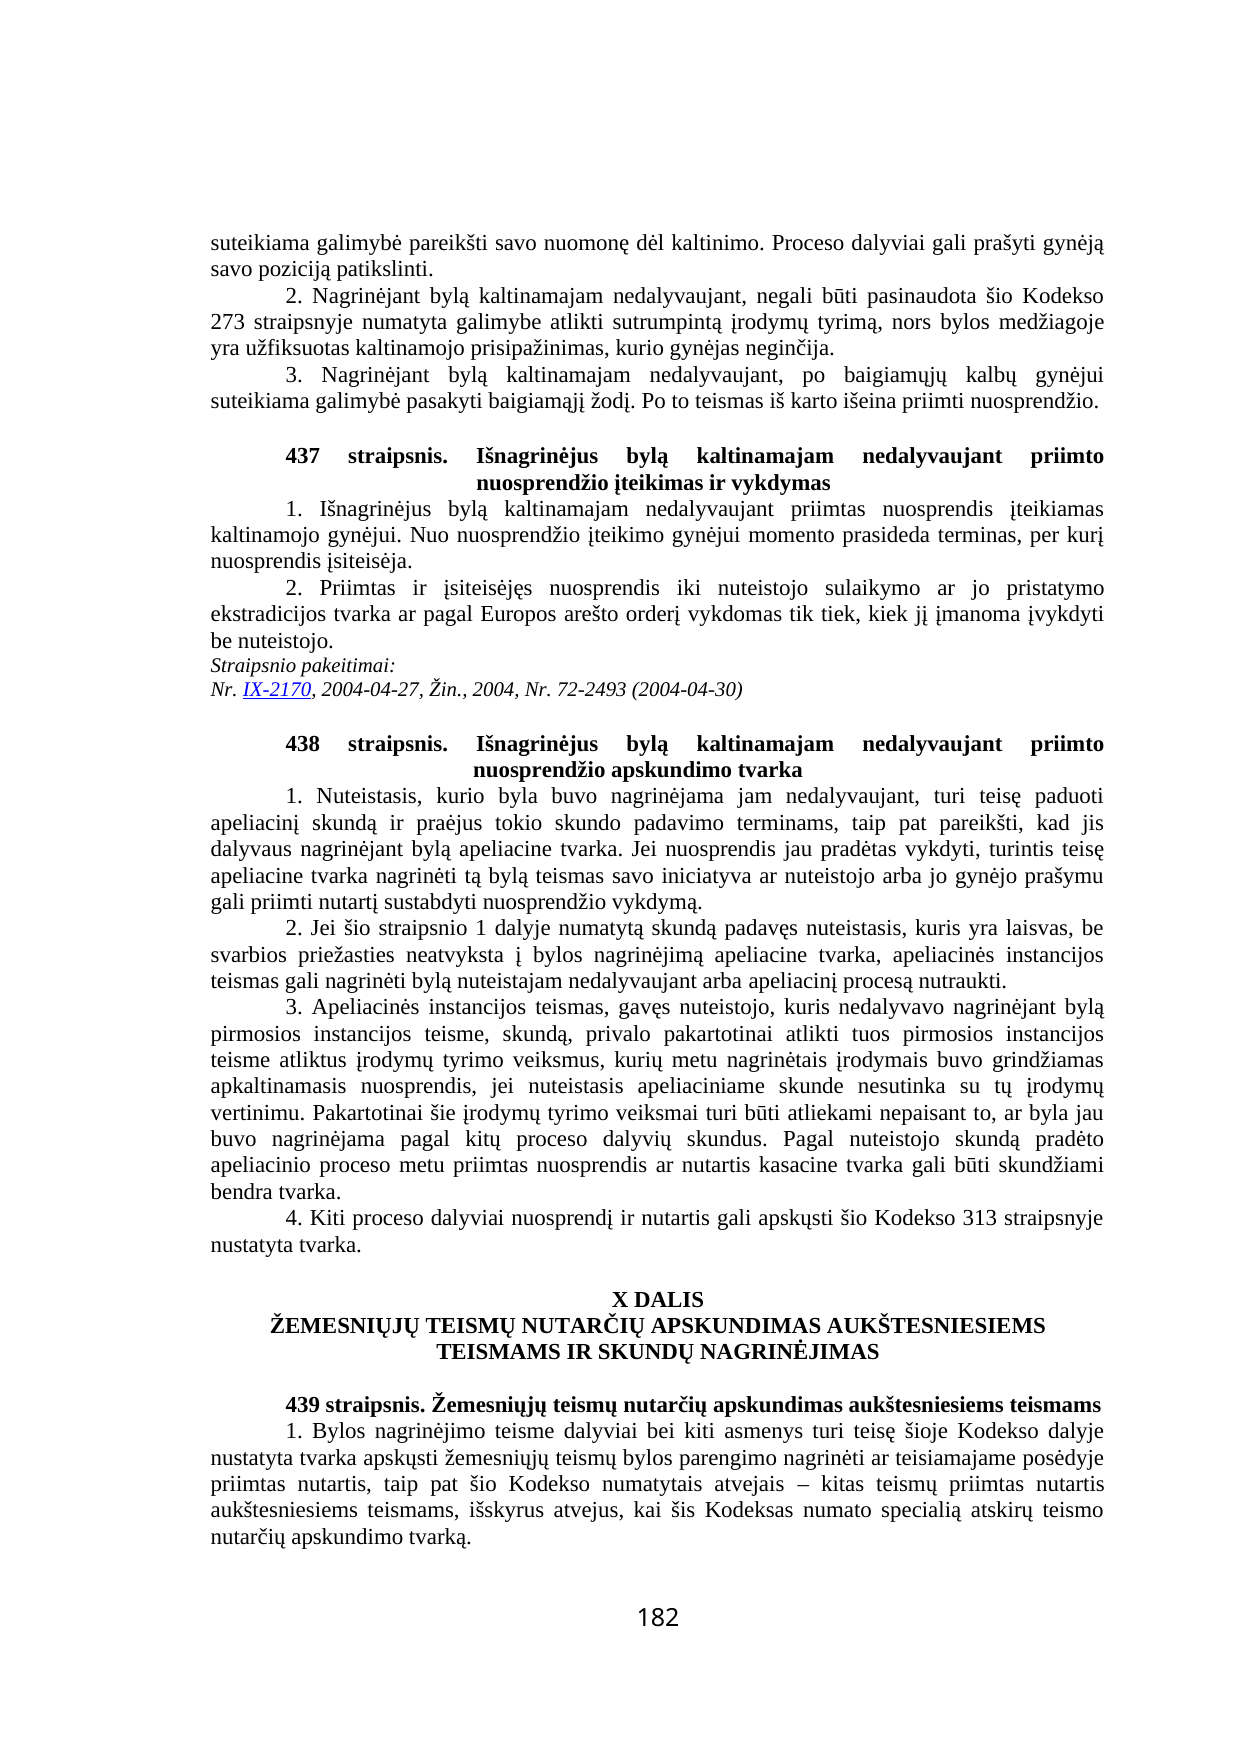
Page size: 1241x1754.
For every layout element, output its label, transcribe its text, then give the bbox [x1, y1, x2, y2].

text 4. Kiti proceso dalyviai nuosprendį ir nutartis gali apskųsti šio Kodekso 313 straipsnyje nustatyta tvarka. [210, 1204, 1105, 1257]
text 438 straipsnis. Išnagrinėjus bylą kaltinamajam nedalyvaujant priimto nuosprendžio apskundimo tvarka [285, 730, 1105, 783]
text Žemesniųjų teismų nutarčių apskundimas aukštesniesiems teismams ir skundų nagrinėjimas [210, 1312, 1105, 1365]
text 439 straipsnis. Žemesniųjų teismų nutarčių apskundimas aukštesniesiems teismams [285, 1391, 1105, 1417]
text Straipsnio pakeitimai: [210, 653, 1105, 677]
text 2. Priimtas ir įsiteisėjęs nuosprendis iki nuteistojo sulaikymo ar jo pristatymo ekstradicijos tvarka ar pagal Europos arešto orderį vykdomas tik tiek, kiek jį įmanoma įvykdyti be nuteistojo. [210, 574, 1105, 653]
text 1. Bylos nagrinėjimo teisme dalyviai bei kiti asmenys turi teisę šioje Kodekso dalyje nustatyta tvarka apskųsti žemesniųjų teismų bylos parengimo nagrinėti ar teisiamajame posėdyje priimtas nutartis, taip pat šio Kodekso numatytais atvejais – kitas teismų priimtas nutartis aukštesniesiems teismams, išskyrus atvejus, kai šis Kodeksas numato specialią atskirų teismo nutarčių apskundimo tvarką. [210, 1417, 1105, 1549]
text 3. Nagrinėjant bylą kaltinamajam nedalyvaujant, po baigiamųjų kalbų gynėjui suteikiama galimybė pasakyti baigiamąjį žodį. Po to teismas iš karto išeina priimti nuosprendžio. [210, 361, 1105, 413]
text suteikiama galimybė pareikšti savo nuomonę dėl kaltinimo. Proceso dalyviai gali prašyti gynėją savo poziciją patikslinti. [210, 229, 1105, 282]
text 1. Nuteistasis, kurio byla buvo nagrinėjama jam nedalyvaujant, turi teisę paduoti apeliacinį skundą ir praėjus tokio skundo padavimo terminams, taip pat pareikšti, kad jis dalyvaus nagrinėjant bylą apeliacine tvarka. Jei nuosprendis jau pradėtas vykdyti, turintis teisę apeliacine tvarka nagrinėti tą bylą teismas savo iniciatyva ar nuteistojo arba jo gynėjo prašymu gali priimti nutartį sustabdyti nuosprendžio vykdymą. [210, 783, 1105, 914]
text 3. Apeliacinės instancijos teismas, gavęs nuteistojo, kuris nedalyvavo nagrinėjant bylą pirmosios instancijos teisme, skundą, privalo pakartotinai atlikti tuos pirmosios instancijos teisme atliktus įrodymų tyrimo veiksmus, kurių metu nagrinėtais įrodymais buvo grindžiamas apkaltinamasis nuosprendis, jei nuteistasis apeliaciniame skunde nesutinka su tų įrodymų vertinimu. Pakartotinai šie įrodymų tyrimo veiksmai turi būti atliekami nepaisant to, ar byla jau buvo nagrinėjama pagal kitų proceso dalyvių skundus. Pagal nuteistojo skundą pradėto apeliacinio proceso metu priimtas nuosprendis ar nutartis kasacine tvarka gali būti skundžiami bendra tvarka. [210, 993, 1105, 1204]
text Nr. IX-2170, 2004-04-27, Žin., 2004, Nr. 72-2493 (2004-04-30) [210, 677, 1105, 701]
text 2. Nagrinėjant bylą kaltinamajam nedalyvaujant, negali būti pasinaudota šio Kodekso 273 straipsnyje numatyta galimybe atlikti sutrumpintą įrodymų tyrimą, nors bylos medžiagoje yra užfiksuotas kaltinamojo prisipažinimas, kurio gynėjas neginčija. [210, 282, 1105, 361]
text 2. Jei šio straipsnio 1 dalyje numatytą skundą padavęs nuteistasis, kuris yra laisvas, be svarbios priežasties neatvyksta į bylos nagrinėjimą apeliacine tvarka, apeliacinės instancijos teismas gali nagrinėti bylą nuteistajam nedalyvaujant arba apeliacinį procesą nutraukti. [210, 914, 1105, 993]
text X dalis [210, 1286, 1105, 1312]
text 437 straipsnis. Išnagrinėjus bylą kaltinamajam nedalyvaujant priimto nuosprendžio įteikimas ir vykdymas [285, 442, 1105, 495]
text 1. Išnagrinėjus bylą kaltinamajam nedalyvaujant priimtas nuosprendis įteikiamas kaltinamojo gynėjui. Nuo nuosprendžio įteikimo gynėjui momento prasideda terminas, per kurį nuosprendis įsiteisėja. [210, 495, 1105, 574]
